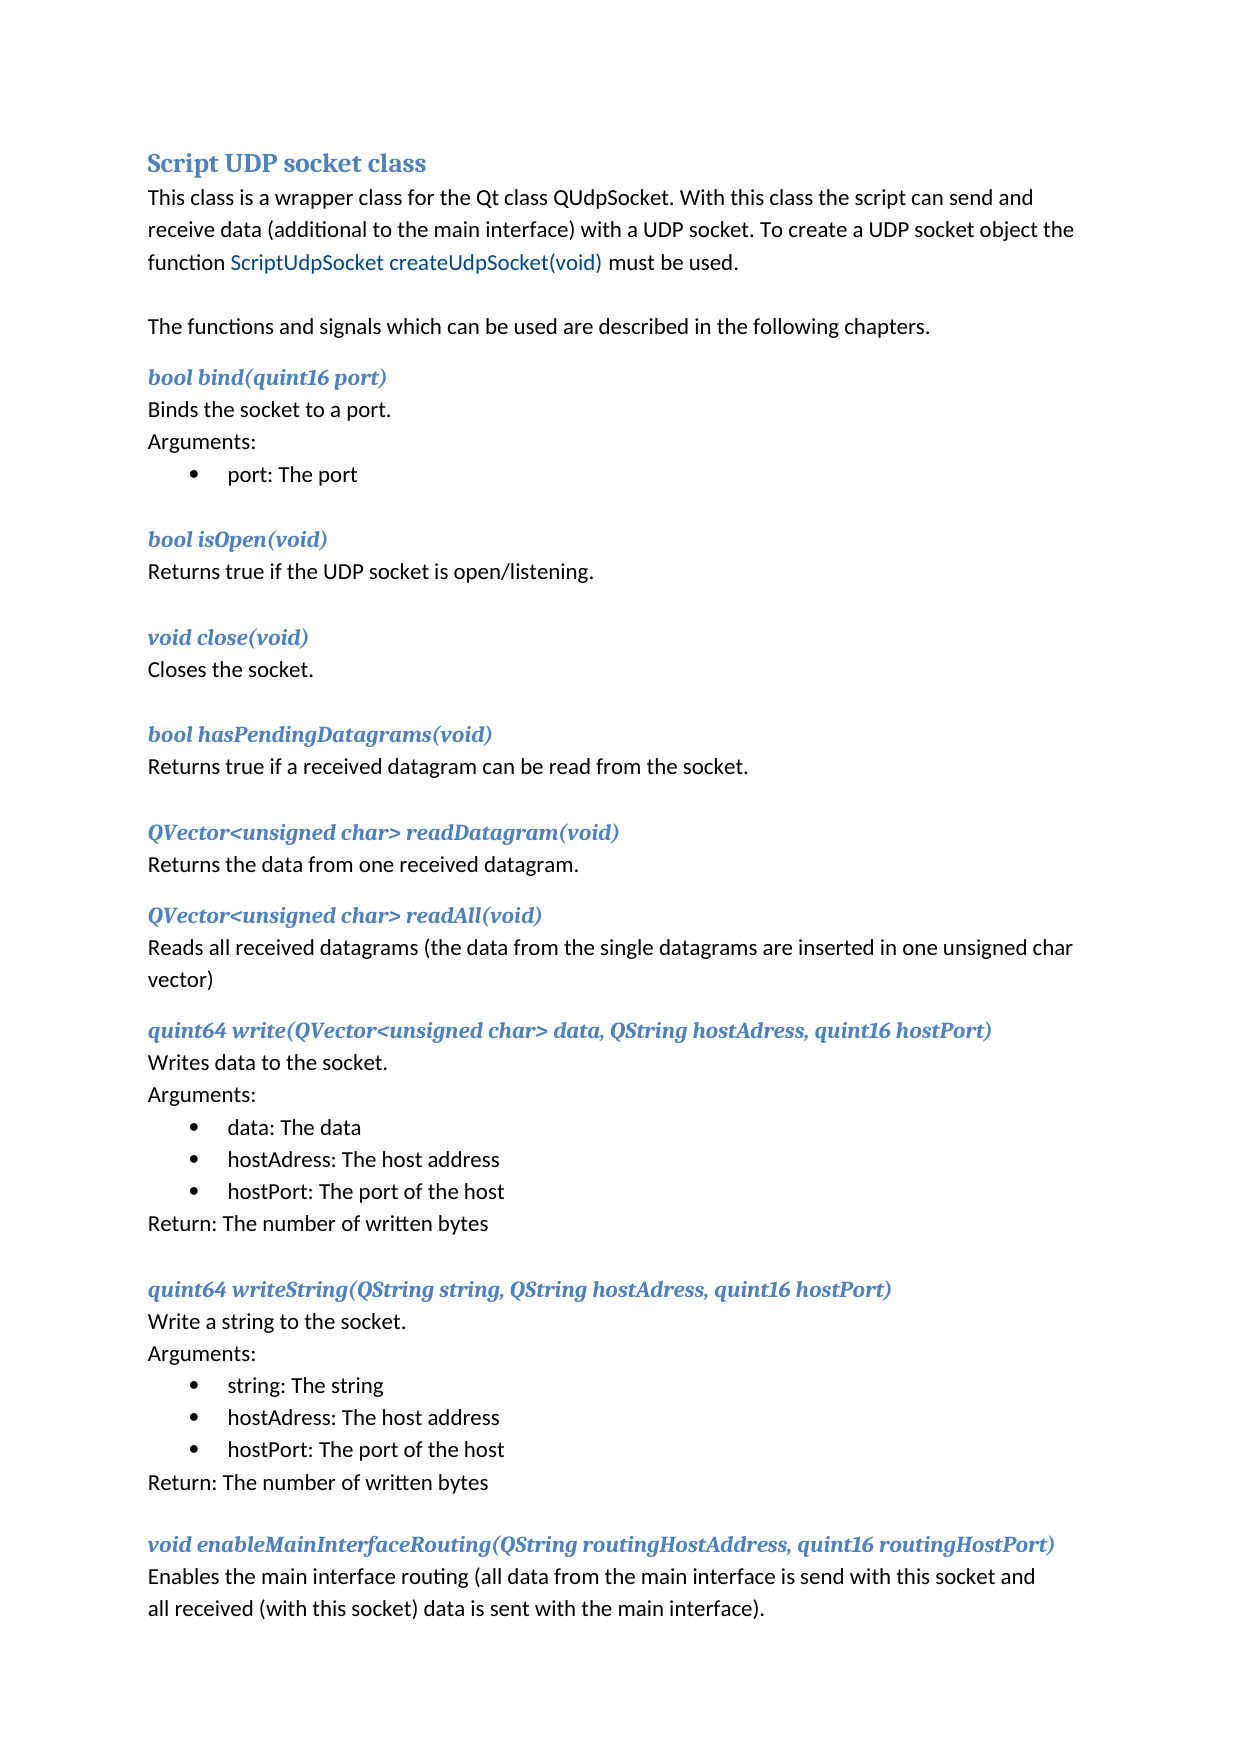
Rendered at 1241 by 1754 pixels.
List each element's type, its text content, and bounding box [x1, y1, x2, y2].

text Writes data to the socket. [148, 1048, 1093, 1076]
subtitle bool hasPendingDatagrams(void) [148, 722, 1093, 748]
list hostPort: The port of the host [190, 1177, 1093, 1205]
text Closes the socket. [148, 655, 1093, 683]
text The functions and signals which can be used are described in the following chapters. [148, 312, 1093, 340]
subtitle Script UDP socket class [148, 148, 1093, 179]
text This class is a wrapper class for the Qt class QUdpSocket. With this class the script can send and receive data (additional to the main interface) with a UDP socket. To create a UDP socket object the function ScriptUdpSocket createUdpSocket(void) must be used. [148, 183, 1093, 276]
list hostAdress: The host address [190, 1145, 1093, 1173]
subtitle void enableMainInterfaceRouting(QString routingHostAddress, quint16 routingHostPort) [148, 1532, 1093, 1558]
list port: The port [190, 460, 1093, 488]
subtitle bool bind(quint16 port) [148, 365, 1093, 391]
text Binds the socket to a port. [148, 395, 1093, 423]
text Return: The number of written bytes [148, 1209, 1093, 1237]
subtitle QVector<unsigned char> readAll(void) [148, 903, 1093, 929]
text all received (with this socket) data is sent with the main interface). [148, 1594, 1093, 1622]
list hostPort: The port of the host [190, 1436, 1093, 1463]
text Write a string to the socket. [148, 1307, 1093, 1335]
text Arguments: [148, 1081, 1093, 1108]
list hostAdress: The host address [190, 1403, 1093, 1431]
list data: The data [190, 1113, 1093, 1141]
text Returns the data from one received datagram. [148, 850, 1093, 878]
text Returns true if the UDP socket is open/listening. [148, 557, 1093, 585]
text Arguments: [148, 1339, 1093, 1367]
subtitle quint64 writeString(QString string, QString hostAdress, quint16 hostPort) [148, 1277, 1093, 1303]
list string: The string [190, 1371, 1093, 1399]
subtitle QVector<unsigned char> readDatagram(void) [148, 819, 1093, 846]
text Arguments: [148, 427, 1093, 456]
text Returns true if a received datagram can be read from the socket. [148, 752, 1093, 780]
text Enables the main interface routing (all data from the main interface is send with this socket and [148, 1562, 1093, 1590]
subtitle quint64 write(QVector<unsigned char> data, QString hostAdress, quint16 hostPort) [148, 1018, 1093, 1044]
subtitle bool isOpen(void) [148, 527, 1093, 553]
text Return: The number of written bytes [148, 1468, 1093, 1496]
subtitle void close(void) [148, 624, 1093, 651]
text Reads all received datagrams (the data from the single datagrams are inserted in one unsigned char vector) [148, 933, 1093, 993]
